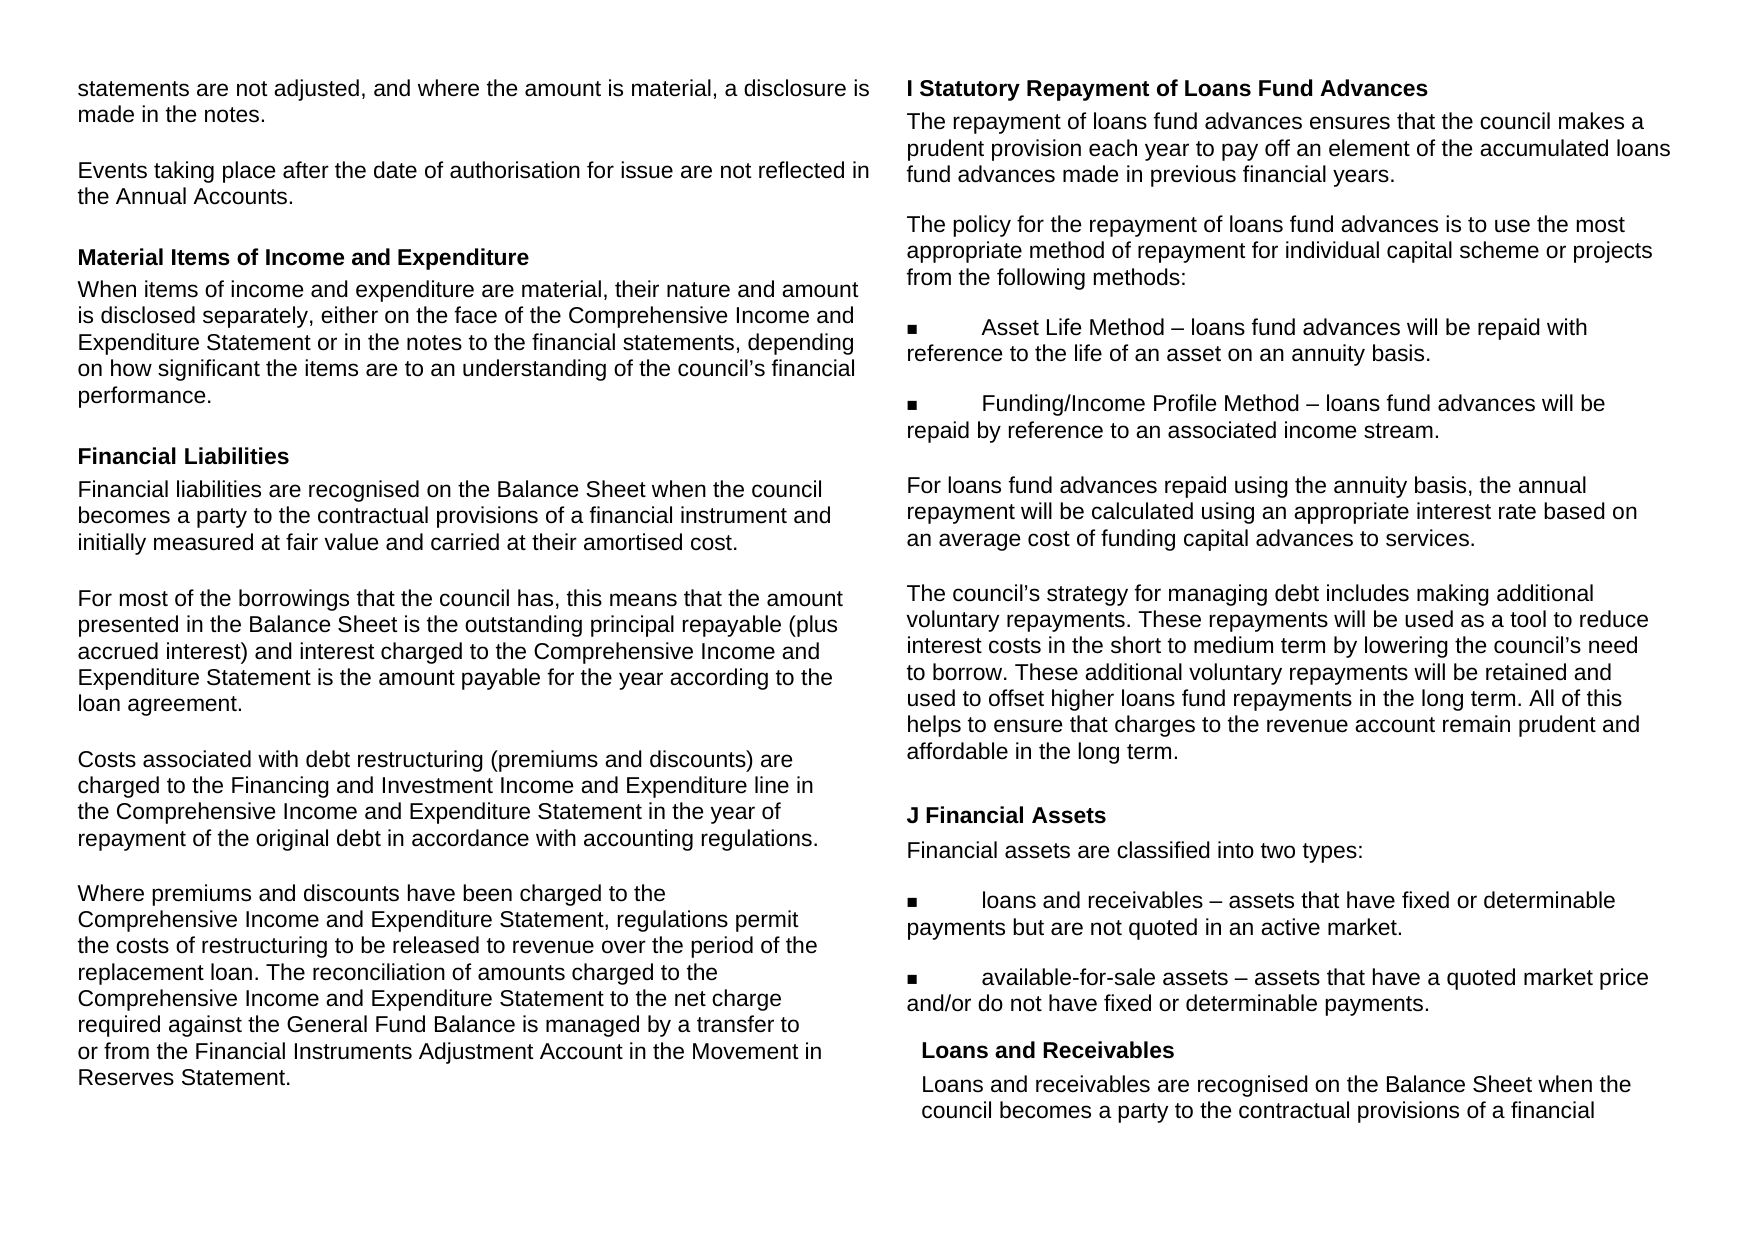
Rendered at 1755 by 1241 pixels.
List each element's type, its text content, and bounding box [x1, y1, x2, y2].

text Financial Liabilities [77, 443, 881, 469]
text The repayment of loans fund advances ensures that the council makes a prudent provision each year to pay off an element of the accumulated loans fund advances made in previous financial years. [906, 108, 1686, 187]
list Funding/Income Profile Method – loans fund advances will be repaid by reference to an associated income stream. [906, 390, 1653, 443]
text For most of the borrowings that the council has, this means that the amount presented in the Balance Sheet is the outstanding principal repayable (plus accrued interest) and interest charged to the Comprehensive Income and Expenditure Statement is the amount payable for the year according to the loan agreement. [77, 585, 872, 717]
subtitle J Financial Assets [906, 799, 1653, 830]
subtitle Loans and Receivables [921, 1037, 1710, 1064]
text Costs associated with debt restructuring (premiums and discounts) are charged to the Financing and Investment Income and Expenditure line in the Comprehensive Income and Expenditure Statement in the year of repayment of the original debt in accordance with accounting regulations. [77, 746, 849, 851]
text When items of income and expenditure are material, their nature and amount is disclosed separately, either on the face of the Comprehensive Income and Expenditure Statement or in the notes to the financial statements, depending on how significant the items are to an understanding of the council’s financial performance. [77, 276, 869, 408]
text Financial assets are classified into two types: [906, 837, 1653, 863]
text Financial liabilities are recognised on the Balance Sheet when the council becomes a party to the contractual provisions of a financial instrument and initially measured at fair value and carried at their amortised cost. [77, 476, 883, 555]
text Material Items of Income and Expenditure [77, 244, 754, 270]
text The policy for the repayment of loans fund advances is to use the most appropriate method of repayment for individual capital scheme or projects from the following methods: [906, 211, 1686, 290]
subtitle I Statutory Repayment of Loans Fund Advances [906, 75, 1653, 101]
text For loans fund advances repaid using the annuity basis, the annual repayment will be calculated using an appropriate interest rate based on an average cost of funding capital advances to services. [906, 472, 1653, 551]
text Events taking place after the date of authorisation for issue are not reflected in the Annual Accounts. [77, 157, 883, 209]
list Asset Life Method – loans fund advances will be repaid with reference to the life of an asset on an annuity basis. [906, 314, 1653, 366]
text statements are not adjusted, and where the amount is material, a disclosure is made in the notes. [77, 75, 871, 128]
list loans and receivables – assets that have fixed or determinable payments but are not quoted in an active market. [906, 887, 1653, 940]
list available-for-sale assets – assets that have a quoted market price and/or do not have fixed or determinable payments. [906, 964, 1653, 1016]
text The council’s strategy for managing debt includes making additional voluntary repayments. These repayments will be used as a tool to reduce interest costs in the short to medium term by lowering the council’s need to borrow. These additional voluntary repayments will be retained and used to offset higher loans fund repayments in the long term. All of this helps to ensure that charges to the revenue account remain prudent and affordable in the long term. [906, 579, 1653, 764]
text Loans and receivables are recognised on the Balance Sheet when the council becomes a party to the contractual provisions of a financial [921, 1071, 1688, 1123]
text Where premiums and discounts have been charged to the Comprehensive Income and Expenditure Statement, regulations permit the costs of restructuring to be released to revenue over the period of the replacement loan. The reconciliation of amounts charged to the Comprehensive Income and Expenditure Statement to the net charge required against the General Fund Balance is managed by a transfer to or from the Financial Instruments Adjustment Account in the Movement in Reserves Statement. [77, 880, 824, 1091]
